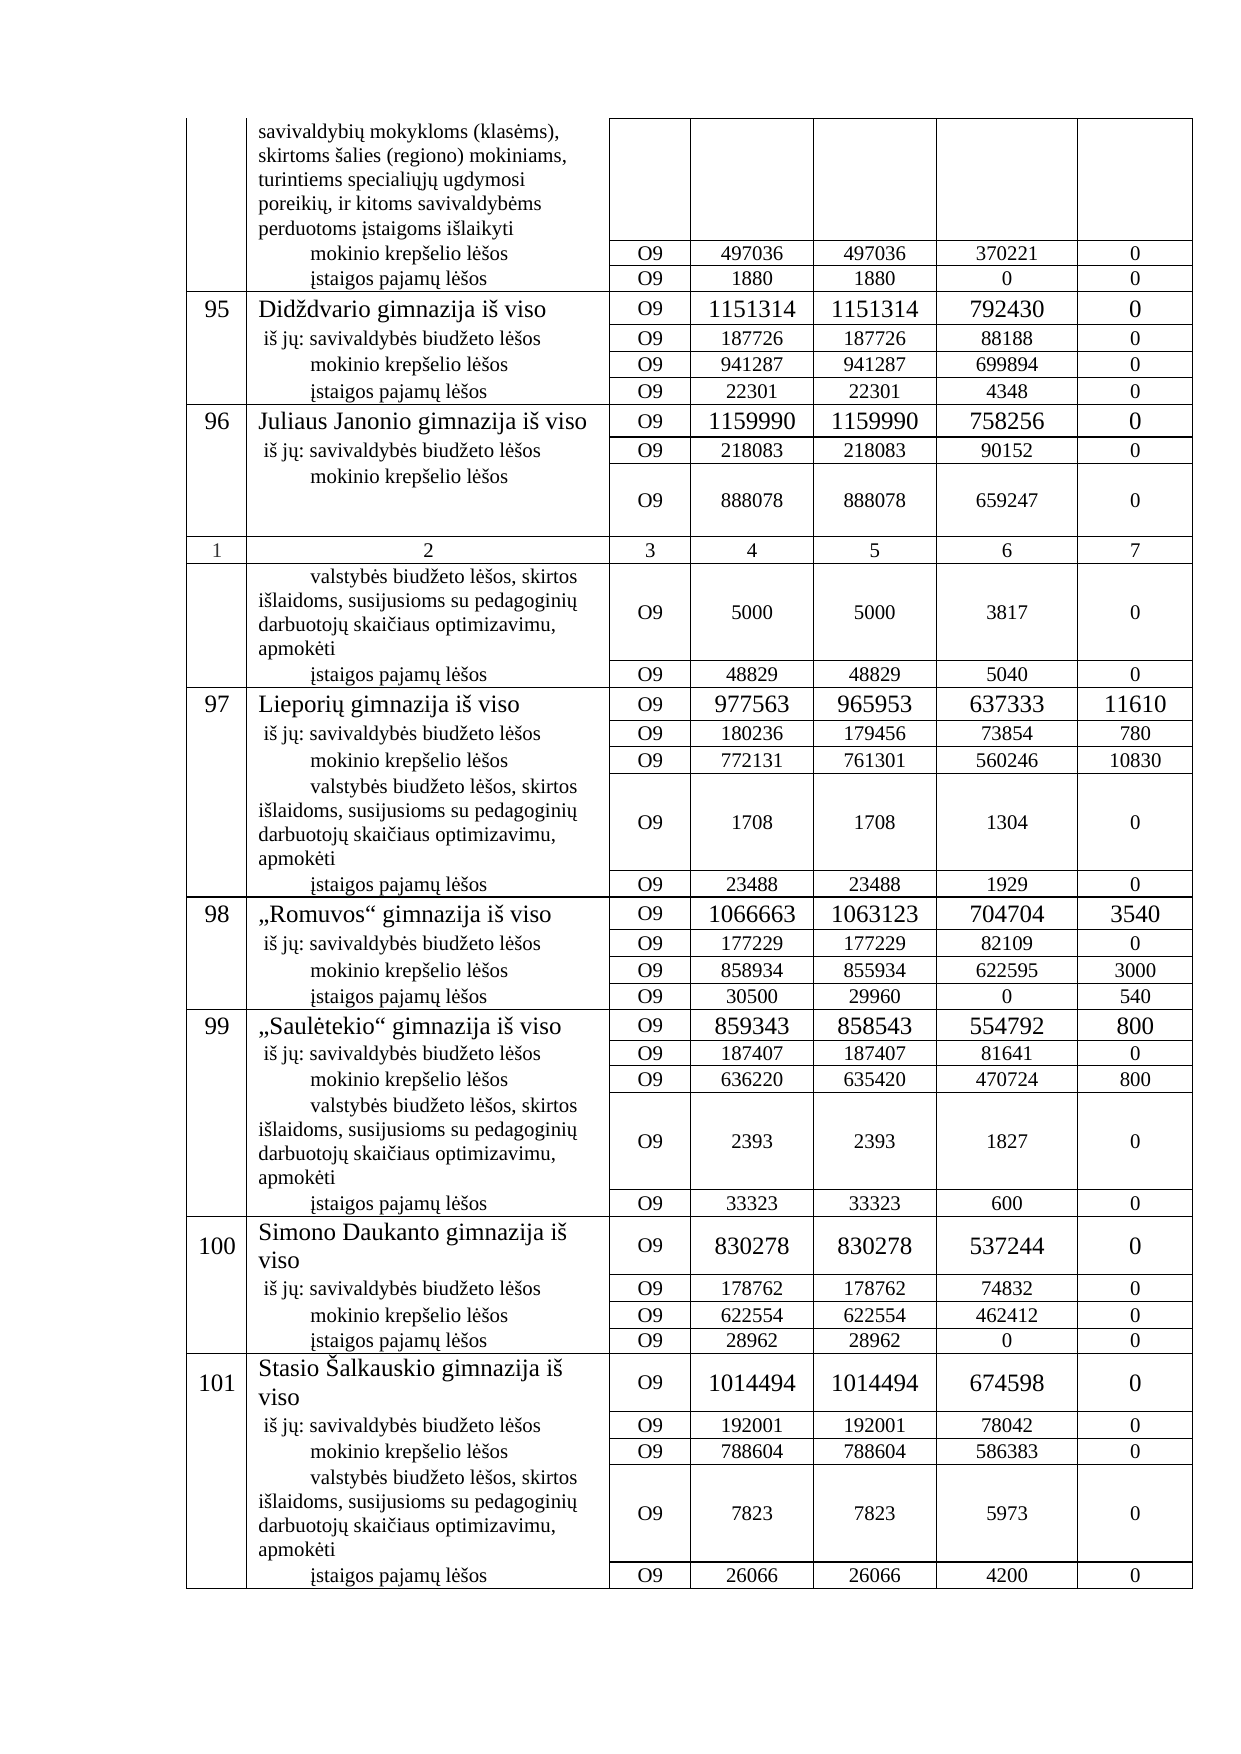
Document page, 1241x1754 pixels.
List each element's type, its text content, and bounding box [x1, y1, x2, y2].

table_cell 0 [1078, 241, 1192, 264]
table_cell 73854 [937, 721, 1077, 746]
table_cell 99 [187, 1010, 246, 1040]
table_cell valstybės biudžeto lėšos, skirtos išlaidoms, susijusioms su pedagoginių darbuotojų skaičiaus optimizavimu, apmokėti [247, 773, 609, 870]
table_cell 0 [1078, 930, 1192, 956]
table_cell 29960 [814, 984, 936, 1009]
table_cell 780 [1078, 721, 1192, 746]
table_cell mokinio krepšelio lėšos [247, 463, 609, 536]
table_cell O9 [610, 774, 690, 870]
table_cell O9 [610, 266, 690, 291]
table_cell 7823 [814, 1465, 936, 1561]
table_cell 537244 [937, 1217, 1077, 1274]
table_cell O9 [610, 1217, 690, 1274]
table_cell 0 [1078, 1302, 1192, 1327]
table_cell [187, 463, 246, 536]
table_cell [187, 351, 246, 377]
table_cell O9 [610, 1302, 690, 1327]
table_cell 28962 [691, 1329, 813, 1352]
table_cell O9 [610, 438, 690, 463]
table_cell 180236 [691, 721, 813, 746]
table_cell [1078, 119, 1192, 239]
table_cell 0 [1078, 1465, 1192, 1561]
table_cell 830278 [814, 1217, 936, 1274]
table_cell O9 [610, 721, 690, 746]
table_cell 600 [937, 1190, 1077, 1216]
table_cell 0 [1078, 871, 1192, 896]
table_cell 1151314 [814, 292, 936, 324]
table_cell 0 [1078, 266, 1192, 291]
table_cell 3000 [1078, 957, 1192, 982]
table_cell iš jų: savivaldybės biudžeto lėšos [247, 436, 609, 463]
table_cell O9 [610, 1093, 690, 1189]
table_cell O9 [610, 1066, 690, 1092]
table_cell įstaigos pajamų lėšos [247, 1328, 609, 1352]
table_cell O9 [610, 1412, 690, 1438]
table_cell 2393 [814, 1093, 936, 1189]
table_cell 1014494 [691, 1354, 813, 1411]
table_cell 5 [814, 537, 936, 563]
table_cell [187, 1464, 246, 1561]
table_cell 0 [1078, 352, 1192, 377]
table_cell [187, 1561, 246, 1588]
table_cell „Romuvos“ gimnazija iš viso [247, 898, 609, 929]
table_cell 26066 [814, 1563, 936, 1588]
table_cell 3817 [937, 564, 1077, 660]
table_cell 635420 [814, 1066, 936, 1092]
table_cell O9 [610, 984, 690, 1009]
table_cell 0 [1078, 1439, 1192, 1464]
table_cell O9 [610, 1275, 690, 1301]
table_cell Didždvario gimnazija iš viso [247, 292, 609, 324]
table_cell 218083 [814, 438, 936, 463]
table_cell „Saulėtekio“ gimnazija iš viso [247, 1010, 609, 1040]
table_cell [187, 1040, 246, 1065]
table_cell 179456 [814, 721, 936, 746]
table_cell 97 [187, 688, 246, 719]
table_cell 3540 [1078, 898, 1192, 929]
table_cell [187, 1065, 246, 1092]
table_cell 636220 [691, 1066, 813, 1092]
table_cell [187, 1189, 246, 1216]
table_cell 0 [1078, 1190, 1192, 1216]
table_cell O9 [610, 871, 690, 896]
table_cell [691, 119, 813, 239]
table_cell 0 [937, 984, 1077, 1009]
table_cell 1304 [937, 774, 1077, 870]
table_cell įstaigos pajamų lėšos [247, 983, 609, 1009]
table_cell 192001 [691, 1412, 813, 1438]
table_cell 0 [1078, 1093, 1192, 1189]
table_cell 462412 [937, 1302, 1077, 1327]
table_cell iš jų: savivaldybės biudžeto lėšos [247, 1274, 609, 1301]
table_cell 0 [1078, 661, 1192, 687]
table_cell iš jų: savivaldybės biudžeto lėšos [247, 720, 609, 746]
table_cell 0 [1078, 292, 1192, 324]
table_cell 7823 [691, 1465, 813, 1561]
table_cell įstaigos pajamų lėšos [247, 265, 609, 291]
table_cell 888078 [814, 464, 936, 536]
table_cell 560246 [937, 747, 1077, 773]
table_cell [187, 377, 246, 404]
table_cell 0 [1078, 1275, 1192, 1301]
table_cell 187407 [814, 1041, 936, 1065]
table_cell [187, 265, 246, 291]
table_cell 1063123 [814, 898, 936, 929]
table_cell 1159990 [691, 405, 813, 436]
table_cell 1151314 [691, 292, 813, 324]
table_cell 497036 [814, 241, 936, 264]
table_cell 0 [1078, 378, 1192, 404]
table_cell O9 [610, 1010, 690, 1040]
table_cell valstybės biudžeto lėšos, skirtos išlaidoms, susijusioms su pedagoginių darbuotojų skaičiaus optimizavimu, apmokėti [247, 1464, 609, 1561]
table_cell 48829 [814, 661, 936, 687]
table_cell O9 [610, 747, 690, 773]
table_cell 4348 [937, 378, 1077, 404]
table_cell 100 [187, 1217, 246, 1274]
table_cell 187726 [691, 325, 813, 351]
table_cell 23488 [691, 871, 813, 896]
table_cell O9 [610, 957, 690, 982]
table_cell O9 [610, 1354, 690, 1411]
table_cell Lieporių gimnazija iš viso [247, 688, 609, 719]
table_cell 4 [691, 537, 813, 563]
table_cell valstybės biudžeto lėšos, skirtos išlaidoms, susijusioms su pedagoginių darbuotojų skaičiaus optimizavimu, apmokėti [247, 564, 609, 660]
table_cell 11610 [1078, 688, 1192, 719]
table_cell 1014494 [814, 1354, 936, 1411]
table_cell įstaigos pajamų lėšos [247, 870, 609, 896]
table_cell 187407 [691, 1041, 813, 1065]
table_cell 830278 [691, 1217, 813, 1274]
table_cell įstaigos pajamų lėšos [247, 1189, 609, 1216]
table_cell [814, 119, 936, 239]
table_cell 0 [1078, 564, 1192, 660]
table_cell 0 [1078, 1329, 1192, 1352]
table_cell 0 [1078, 1563, 1192, 1588]
table_cell 788604 [691, 1439, 813, 1464]
table_cell O9 [610, 1439, 690, 1464]
table_cell mokinio krepšelio lėšos [247, 746, 609, 773]
table_cell mokinio krepšelio lėšos [247, 1438, 609, 1464]
table_cell [187, 564, 246, 660]
table_cell 0 [1078, 1354, 1192, 1411]
table_cell 98 [187, 898, 246, 929]
table_cell 772131 [691, 747, 813, 773]
table_cell 177229 [691, 930, 813, 956]
table_cell savivaldybių mokykloms (klasėms), skirtoms šalies (regiono) mokiniams, turintiems specialiųjų ugdymosi poreikių, ir kitoms savivaldybėms perduotoms įstaigoms išlaikyti [247, 118, 609, 239]
table_cell 674598 [937, 1354, 1077, 1411]
table_cell 977563 [691, 688, 813, 719]
table_cell 761301 [814, 747, 936, 773]
table_cell 177229 [814, 930, 936, 956]
table_cell O9 [610, 564, 690, 660]
table_cell 5000 [691, 564, 813, 660]
table_cell [187, 436, 246, 463]
table_cell 26066 [691, 1563, 813, 1588]
table_cell [937, 119, 1077, 239]
table_cell 0 [1078, 405, 1192, 436]
table_cell mokinio krepšelio lėšos [247, 240, 609, 264]
table_cell [187, 983, 246, 1009]
table_cell 622595 [937, 957, 1077, 982]
table_cell Simono Daukanto gimnazija iš viso [247, 1217, 609, 1274]
table_cell 370221 [937, 241, 1077, 264]
table_cell 704704 [937, 898, 1077, 929]
table_cell valstybės biudžeto lėšos, skirtos išlaidoms, susijusioms su pedagoginių darbuotojų skaičiaus optimizavimu, apmokėti [247, 1092, 609, 1189]
table_cell O9 [610, 1563, 690, 1588]
table_cell O9 [610, 930, 690, 956]
table_cell 1708 [691, 774, 813, 870]
table_cell 28962 [814, 1329, 936, 1352]
table_cell 758256 [937, 405, 1077, 436]
table_cell 7 [1078, 537, 1192, 563]
table_cell [187, 240, 246, 264]
table_cell 1066663 [691, 898, 813, 929]
table_cell 96 [187, 405, 246, 436]
table_cell 5973 [937, 1465, 1077, 1561]
table_cell mokinio krepšelio lėšos [247, 1301, 609, 1327]
table_cell 23488 [814, 871, 936, 896]
table_cell 78042 [937, 1412, 1077, 1438]
table_cell 586383 [937, 1439, 1077, 1464]
table_cell iš jų: savivaldybės biudžeto lėšos [247, 324, 609, 351]
table_cell 6 [937, 537, 1077, 563]
table_cell 5000 [814, 564, 936, 660]
table_cell 4200 [937, 1563, 1077, 1588]
table_cell O9 [610, 405, 690, 436]
table_cell [187, 720, 246, 746]
table_cell 1708 [814, 774, 936, 870]
table_cell 858543 [814, 1010, 936, 1040]
table_cell 30500 [691, 984, 813, 1009]
table_cell 5040 [937, 661, 1077, 687]
table_cell O9 [610, 464, 690, 536]
table_cell 0 [1078, 325, 1192, 351]
table_cell [187, 1438, 246, 1464]
table_cell [187, 118, 246, 239]
table_cell 0 [1078, 464, 1192, 536]
table_cell 470724 [937, 1066, 1077, 1092]
table_cell 888078 [691, 464, 813, 536]
table_cell 218083 [691, 438, 813, 463]
table_cell 2393 [691, 1093, 813, 1189]
table_cell [187, 1092, 246, 1189]
table_cell 22301 [814, 378, 936, 404]
table_cell 800 [1078, 1010, 1192, 1040]
table_cell 88188 [937, 325, 1077, 351]
table_cell 554792 [937, 1010, 1077, 1040]
table_cell [187, 870, 246, 896]
table_cell 941287 [691, 352, 813, 377]
table_cell O9 [610, 1329, 690, 1352]
table_cell O9 [610, 292, 690, 324]
table_cell [187, 956, 246, 982]
table_cell 859343 [691, 1010, 813, 1040]
table_cell Stasio Šalkauskio gimnazija iš viso [247, 1354, 609, 1411]
table_cell O9 [610, 1041, 690, 1065]
table_cell 33323 [691, 1190, 813, 1216]
table_cell O9 [610, 898, 690, 929]
table_cell 22301 [691, 378, 813, 404]
table_cell 965953 [814, 688, 936, 719]
table_cell O9 [610, 378, 690, 404]
table_cell 792430 [937, 292, 1077, 324]
table_cell 540 [1078, 984, 1192, 1009]
table_cell 0 [1078, 1217, 1192, 1274]
table_cell [187, 746, 246, 773]
table_cell O9 [610, 661, 690, 687]
table_cell 90152 [937, 438, 1077, 463]
table_cell 192001 [814, 1412, 936, 1438]
table_cell 48829 [691, 661, 813, 687]
table_cell 0 [1078, 438, 1192, 463]
table_cell [610, 119, 690, 239]
table_cell 788604 [814, 1439, 936, 1464]
table_cell Juliaus Janonio gimnazija iš viso [247, 405, 609, 436]
table_cell iš jų: savivaldybės biudžeto lėšos [247, 1411, 609, 1438]
table_cell 622554 [691, 1302, 813, 1327]
table_cell 0 [937, 266, 1077, 291]
table_cell 622554 [814, 1302, 936, 1327]
table_cell mokinio krepšelio lėšos [247, 1065, 609, 1092]
table_cell 659247 [937, 464, 1077, 536]
table_cell 82109 [937, 930, 1077, 956]
table_cell 699894 [937, 352, 1077, 377]
table_cell 187726 [814, 325, 936, 351]
table_cell 855934 [814, 957, 936, 982]
table_cell [187, 1328, 246, 1352]
table_cell O9 [610, 241, 690, 264]
table_cell iš jų: savivaldybės biudžeto lėšos [247, 929, 609, 956]
table_cell įstaigos pajamų lėšos [247, 377, 609, 404]
table_cell įstaigos pajamų lėšos [247, 1561, 609, 1588]
table_cell 101 [187, 1354, 246, 1411]
table_cell 1 [187, 537, 246, 563]
table_cell O9 [610, 688, 690, 719]
table_cell 0 [1078, 774, 1192, 870]
table_cell mokinio krepšelio lėšos [247, 351, 609, 377]
table_cell 1929 [937, 871, 1077, 896]
table_cell 0 [1078, 1041, 1192, 1065]
table_cell 800 [1078, 1066, 1192, 1092]
table_cell mokinio krepšelio lėšos [247, 956, 609, 982]
table_cell 1159990 [814, 405, 936, 436]
table_cell 33323 [814, 1190, 936, 1216]
table_cell O9 [610, 1190, 690, 1216]
table_cell [187, 1301, 246, 1327]
table_cell 2 [247, 537, 609, 563]
table_cell įstaigos pajamų lėšos [247, 660, 609, 687]
table_cell 95 [187, 292, 246, 324]
table_cell 497036 [691, 241, 813, 264]
table_cell [187, 324, 246, 351]
table_cell 0 [937, 1329, 1077, 1352]
table_cell [187, 1411, 246, 1438]
table_cell 178762 [691, 1275, 813, 1301]
table_cell 178762 [814, 1275, 936, 1301]
table_cell 1827 [937, 1093, 1077, 1189]
table_cell O9 [610, 352, 690, 377]
table_cell [187, 773, 246, 870]
table_cell 74832 [937, 1275, 1077, 1301]
table_cell 1880 [691, 266, 813, 291]
table_cell O9 [610, 325, 690, 351]
table_cell [187, 1274, 246, 1301]
table_cell 941287 [814, 352, 936, 377]
table_cell 1880 [814, 266, 936, 291]
table_cell 10830 [1078, 747, 1192, 773]
table_cell [187, 929, 246, 956]
table_cell 637333 [937, 688, 1077, 719]
table_cell 3 [610, 537, 690, 563]
table_cell 0 [1078, 1412, 1192, 1438]
table_cell [187, 660, 246, 687]
table_cell iš jų: savivaldybės biudžeto lėšos [247, 1040, 609, 1065]
table_cell O9 [610, 1465, 690, 1561]
table_cell 81641 [937, 1041, 1077, 1065]
table_cell 858934 [691, 957, 813, 982]
